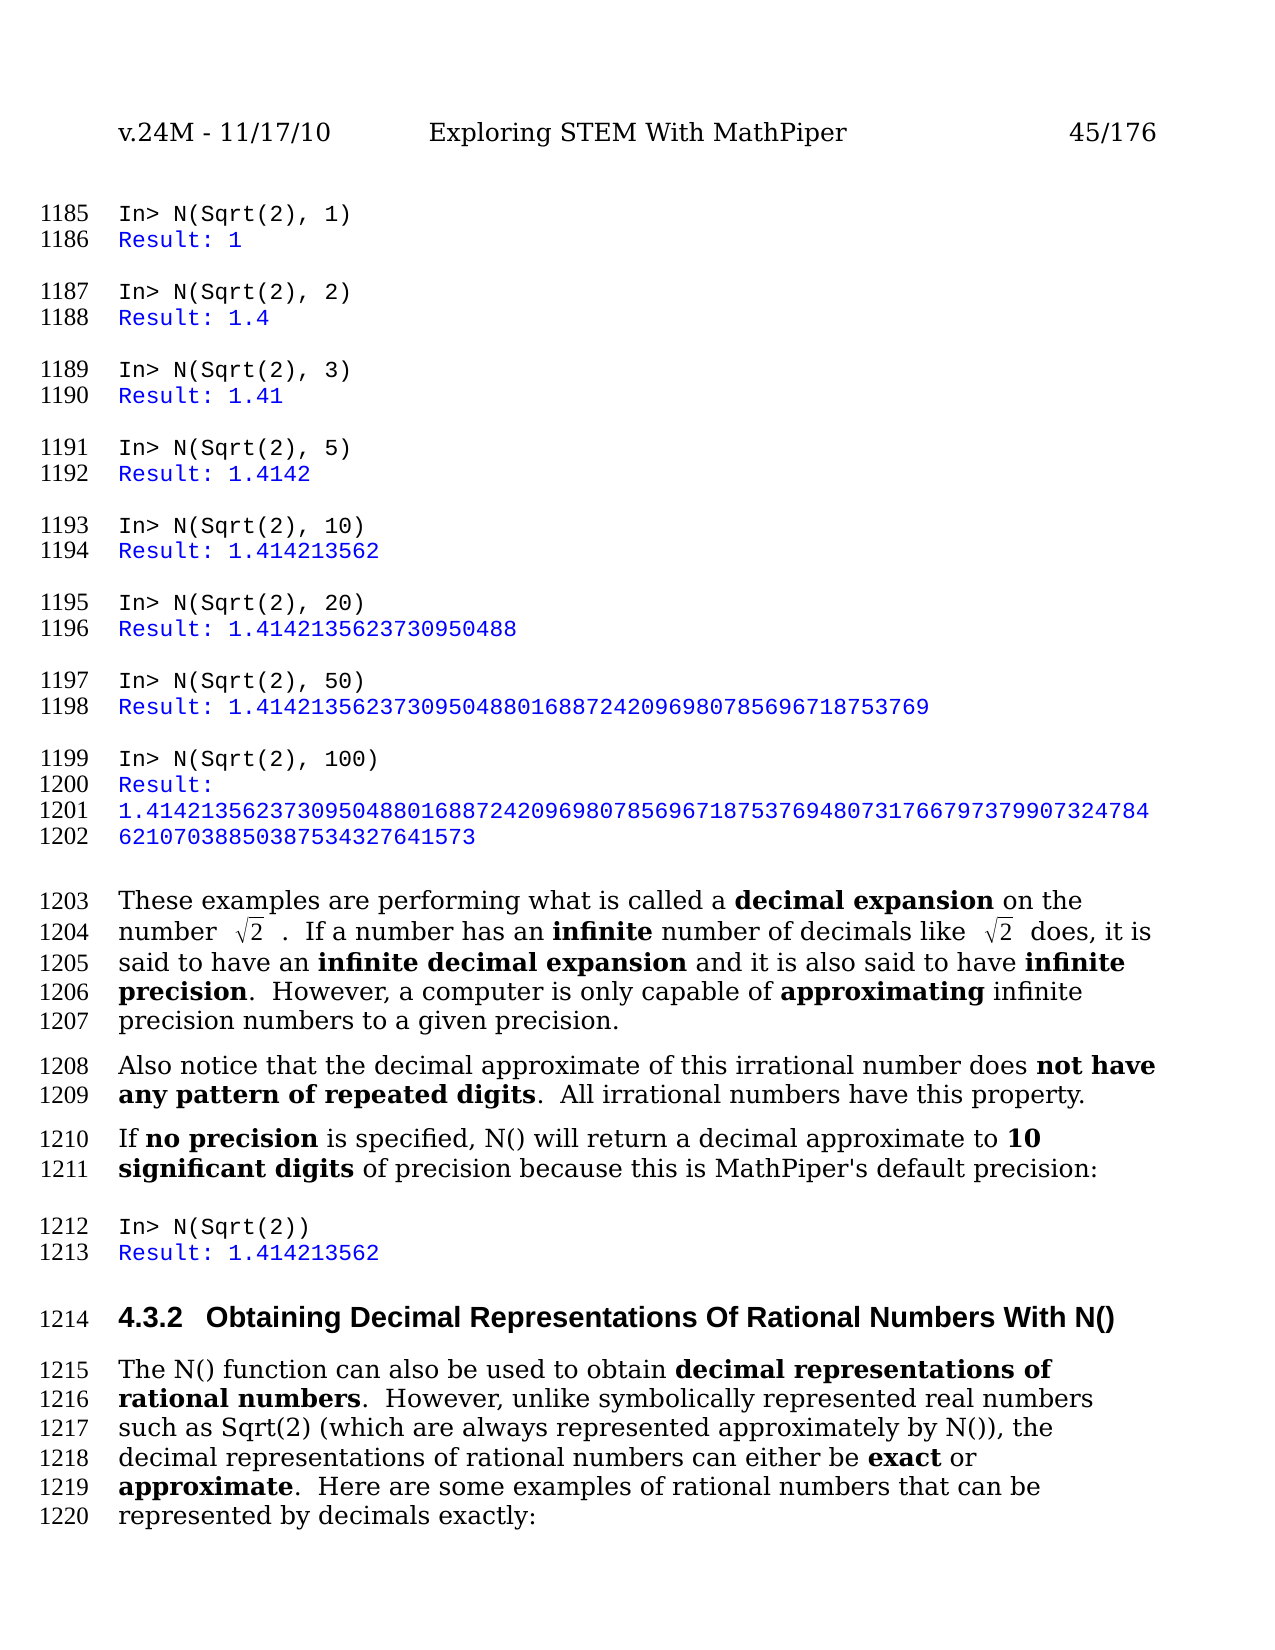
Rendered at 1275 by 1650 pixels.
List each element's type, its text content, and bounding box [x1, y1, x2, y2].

text In> N(Sqrt(2)) [118, 1215, 1157, 1241]
text Result: 1.41 [118, 384, 1157, 410]
text In> N(Sqrt(2), 5) [118, 436, 1157, 462]
text The N() function can also be used to obtain decimal representations of rational numbers. However, unlike symbolically represented real numbers such as Sqrt(2) (which are always represented approximately by N()), the decimal representations of rational numbers can either be exact or approximate. Here are some examples of rational numbers that can be represented by decimals exactly: [118, 1354, 1157, 1530]
text In> N(Sqrt(2), 20) [118, 592, 1157, 618]
text Result: 1.4 [118, 306, 1157, 332]
text In> N(Sqrt(2), 1) [118, 203, 1157, 229]
text In> N(Sqrt(2), 50) [118, 669, 1157, 696]
text In> N(Sqrt(2), 3) [118, 358, 1157, 384]
text Result: 1.4142135623730950488016887242096980785696718753769 [118, 696, 1157, 721]
text In> N(Sqrt(2), 2) [118, 281, 1157, 306]
text Result: 1.4142135623730950488 [118, 618, 1157, 644]
text Also notice that the decimal approximate of this irrational number does not have any pattern of repeated digits. All irrational numbers have this property. [118, 1051, 1157, 1109]
text If no precision is specified, N() will return a decimal approximate to 10 significant digits of precision because this is MathPiper's default precision: [118, 1124, 1157, 1183]
text Result: 1.414213562 [118, 540, 1157, 566]
text Result: 1.414213562373095048801688724209698078569671875376948073176679737990732478462107038850387534327641573 [118, 773, 1157, 851]
text These examples are performing what is called a decimal expansion on the number. If a number has an infinite number of decimals likedoes, it is said to have an infinite decimal expansion and it is also said to have infinite precision. However, a computer is only capable of approximating infinite precision numbers to a given precision. [118, 886, 1157, 1036]
text Result: 1.414213562 [118, 1241, 1157, 1267]
text Result: 1 [118, 229, 1157, 254]
text In> N(Sqrt(2), 10) [118, 514, 1157, 540]
text In> N(Sqrt(2), 100) [118, 747, 1157, 773]
subtitle Obtaining Decimal Representations Of Rational Numbers With N() [118, 1300, 1157, 1334]
text Result: 1.4142 [118, 462, 1157, 488]
